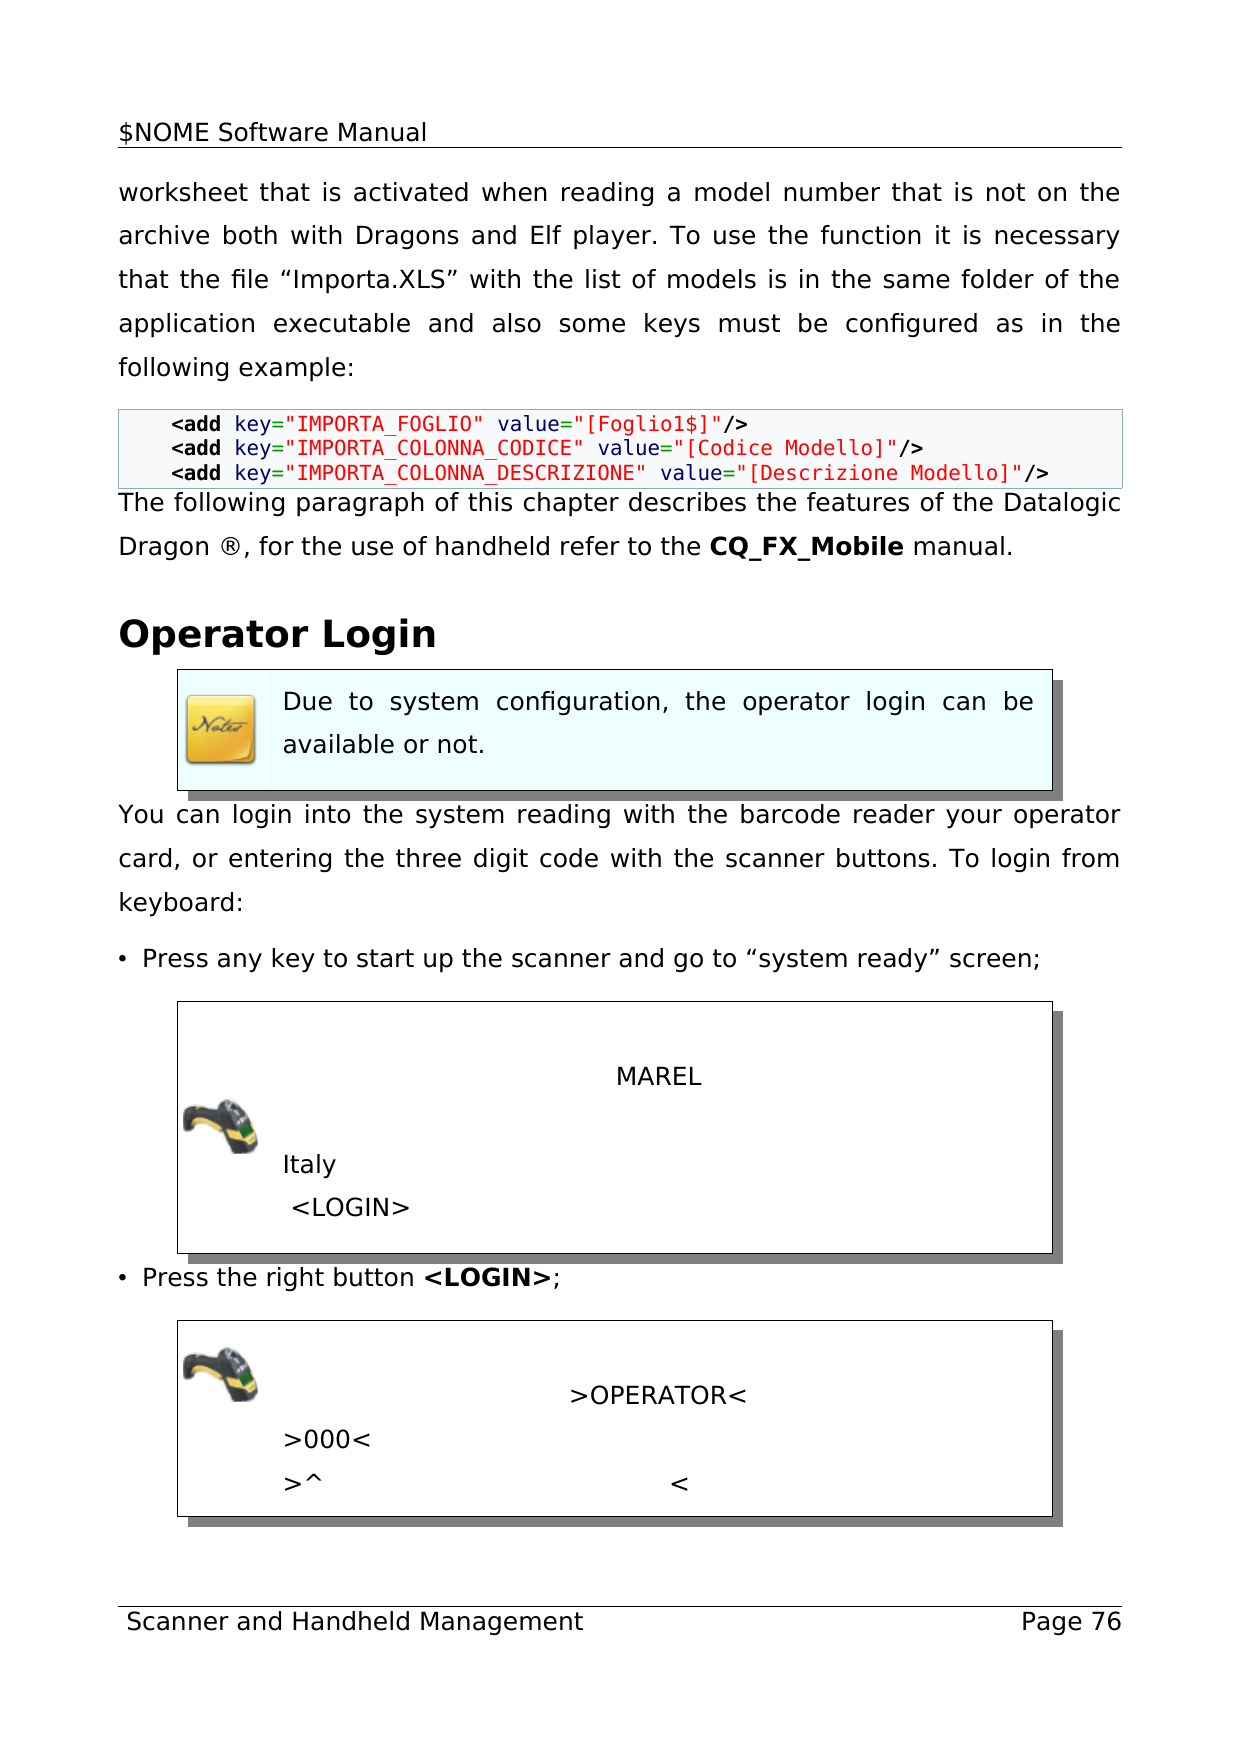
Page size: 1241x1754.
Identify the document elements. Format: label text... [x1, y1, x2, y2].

table_header Due to system configuration, the operator login can be available or not. [265, 670, 1052, 790]
subtitle Operator Login [118, 613, 1122, 657]
text You can login into the system reading with the barcode reader your operator card, or entering the three digit code with the scanner buttons. To login from keyboard: [118, 801, 1122, 917]
table_header [178, 670, 264, 790]
picture [183, 692, 259, 767]
table_header [178, 1002, 264, 1253]
picture [183, 1089, 259, 1165]
text worksheet that is activated when reading a model number that is not on the archive both with Dragons and Elf player. To use the function it is necessary that the file “Importa.XLS” with the list of models is in the same folder of the application executable and also some keys must be configured as in the following example: [118, 178, 1122, 382]
picture [183, 1337, 259, 1413]
list Press any key to start up the scanner and go to “system ready” screen; [118, 944, 1122, 974]
table_header >OPERATOR< >000< >^ < [265, 1321, 1052, 1516]
table_header [178, 1321, 264, 1516]
table_header MAREL Italy <LOGIN> [265, 1002, 1052, 1253]
text The following paragraph of this chapter describes the features of the Datalogic Dragon ®, for the use of handheld refer to the CQ_FX_Mobile manual. [118, 489, 1122, 561]
text <add key="IMPORTA_FOGLIO" value="[Foglio1$]"/> <add key="IMPORTA_COLONNA_CODICE" value="[Codice Modello]"/> <add key="IMPORTA_COLONNA_DESCRIZIONE" value="[Descrizione Modello]"/> [119, 410, 1122, 488]
list Press the right button <LOGIN>; [118, 1264, 1122, 1293]
